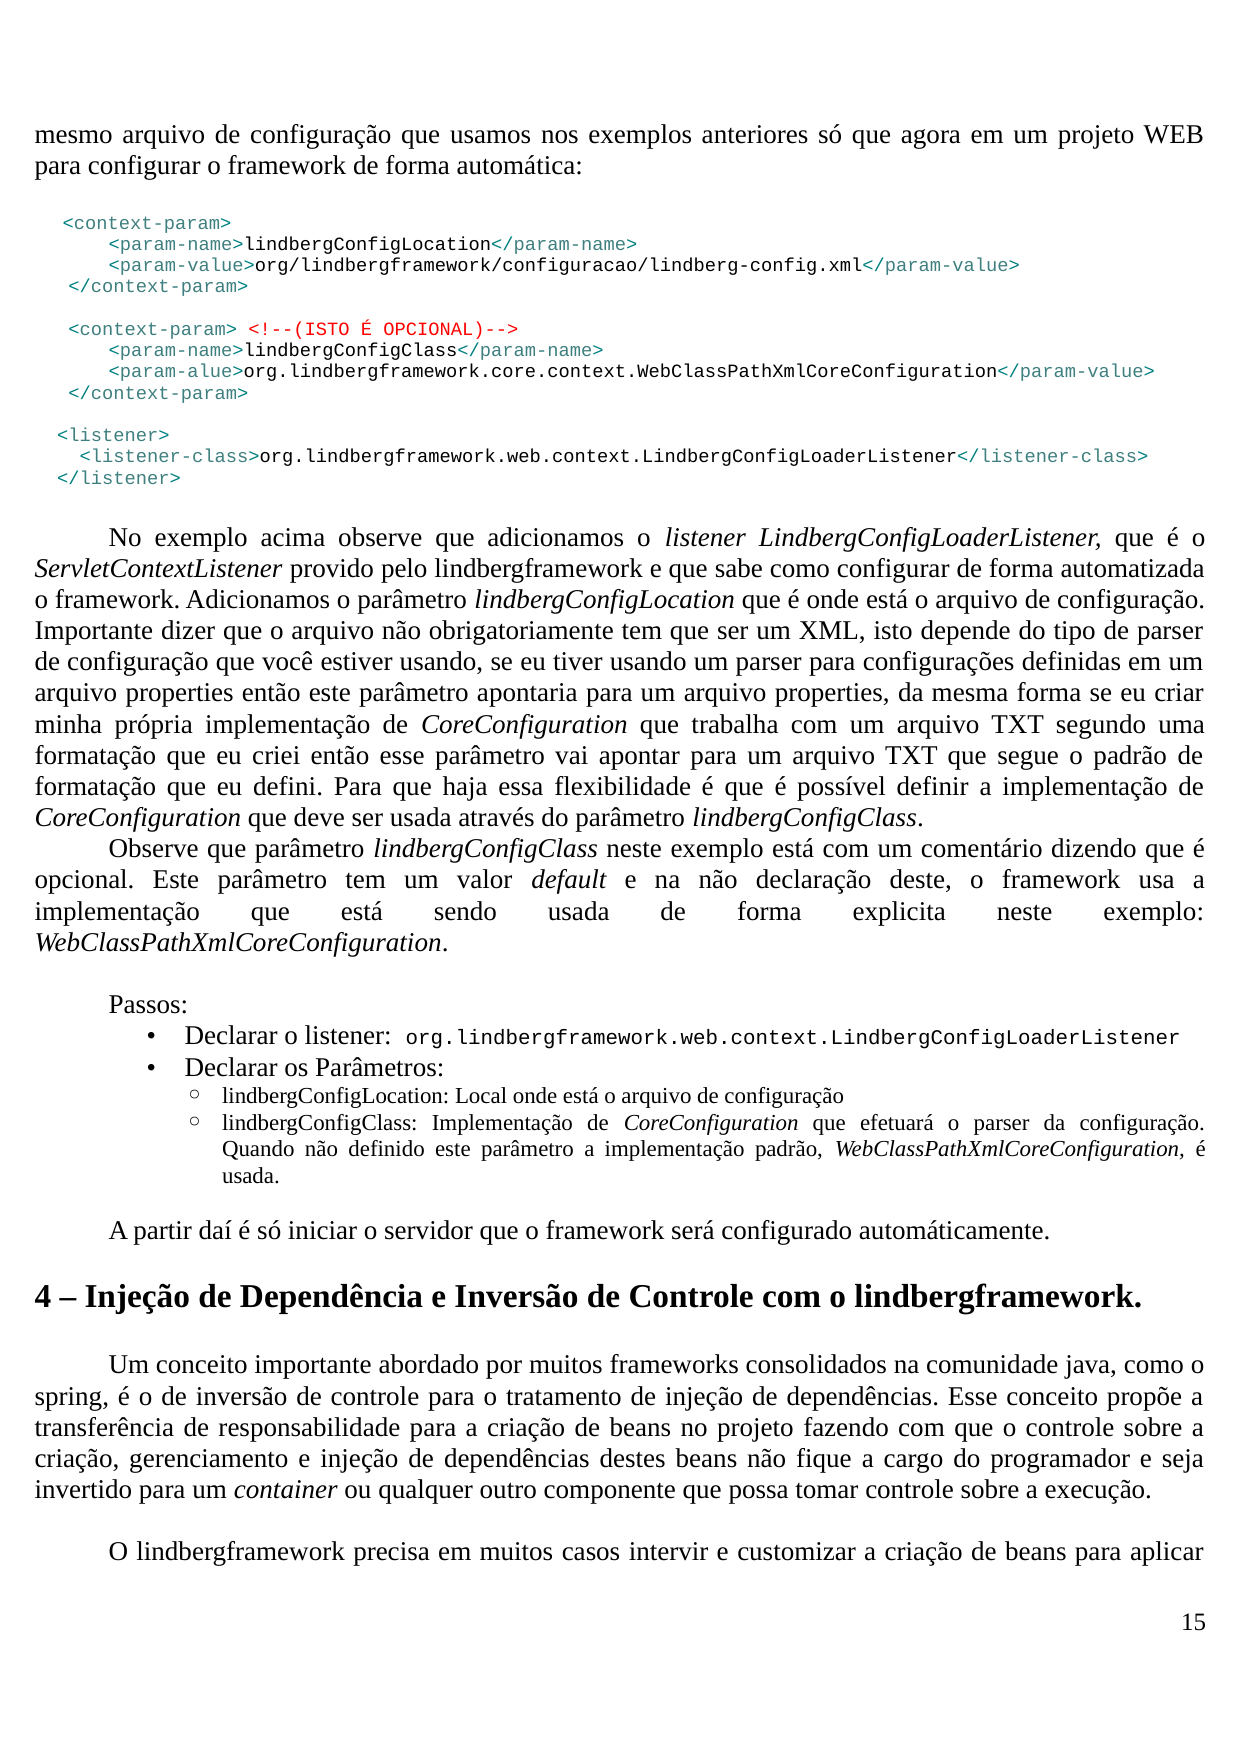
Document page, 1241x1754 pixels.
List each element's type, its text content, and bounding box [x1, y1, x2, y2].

list Declarar os Parâmetros: [147, 1051, 1206, 1082]
text <param-name>lindbergConfigLocation</param-name> [34, 235, 1206, 256]
text <context-param> [34, 212, 1206, 235]
text Observe que parâmetro lindbergConfigClass neste exemplo está com um comentário dizendo que é opcional. Este parâmetro tem um valor default e na não declaração deste, o framework usa a implementação que está sendo usada de forma explicita neste exemplo: WebClassPathXmlCoreConfiguration. [34, 832, 1206, 957]
text No exemplo acima observe que adicionamos o listener LindbergConfigLoaderListener, que é o ServletContextListener provido pelo lindbergframework e que sabe como configurar de forma automatizada o framework. Adicionamos o parâmetro lindbergConfigLocation que é onde está o arquivo de configuração. Importante dizer que o arquivo não obrigatoriamente tem que ser um XML, isto depende do tipo de parser de configuração que você estiver usando, se eu tiver usando um parser para configurações definidas em um arquivo properties então este parâmetro apontaria para um arquivo properties, da mesma forma se eu criar minha própria implementação de CoreConfiguration que trabalha com um arquivo TXT segundo uma formatação que eu criei então esse parâmetro vai apontar para um arquivo TXT que segue o padrão de formatação que eu defini. Para que haja essa flexibilidade é que é possível definir a implementação de CoreConfiguration que deve ser usada através do parâmetro lindbergConfigClass. [34, 521, 1206, 832]
text </context-param> [34, 383, 1206, 405]
text <param-name>lindbergConfigClass</param-name> [34, 341, 1206, 362]
text mesmo arquivo de configuração que usamos nos exemplos anteriores só que agora em um projeto WEB para configurar o framework de forma automática: [34, 118, 1206, 180]
text Passos: [34, 988, 1206, 1019]
list Declarar o listener: org.lindbergframework.web.context.LindbergConfigLoaderListener [147, 1019, 1206, 1051]
text 4 – Injeção de Dependência e Inversão de Controle com o lindbergframework. [34, 1277, 1206, 1315]
text <param-value>org/lindbergframework/configuracao/lindberg-config.xml</param-value> [34, 256, 1206, 277]
text O lindbergframework precisa em muitos casos intervir e customizar a criação de beans para aplicar [34, 1536, 1206, 1567]
text </context-param> [34, 277, 1206, 298]
list lindbergConfigLocation: Local onde está o arquivo de configuração [184, 1082, 1206, 1109]
text Um conceito importante abordado por muitos frameworks consolidados na comunidade java, como o spring, é o de inversão de controle para o tratamento de injeção de dependências. Esse conceito propõe a transferência de responsabilidade para a criação de beans no projeto fazendo com que o controle sobre a criação, gerenciamento e injeção de dependências destes beans não fique a cargo do programador e seja invertido para um container ou qualquer outro componente que possa tomar controle sobre a execução. [34, 1349, 1206, 1504]
text A partir daí é só iniciar o servidor que o framework será configurado automáticamente. [34, 1214, 1206, 1246]
text <listener> [34, 426, 1206, 447]
text <context-param> <!--(ISTO É OPCIONAL)--> [34, 320, 1206, 341]
text <listener-class>org.lindbergframework.web.context.LindbergConfigLoaderListener</listener-class> [34, 447, 1206, 468]
text <param-alue>org.lindbergframework.core.context.WebClassPathXmlCoreConfiguration</param-value> [34, 362, 1206, 383]
list lindbergConfigClass: Implementação de CoreConfiguration que efetuará o parser da configuração. Quando não definido este parâmetro a implementação padrão, WebClassPathXmlCoreConfiguration, é usada. [184, 1109, 1206, 1188]
text </listener> [34, 468, 1206, 490]
